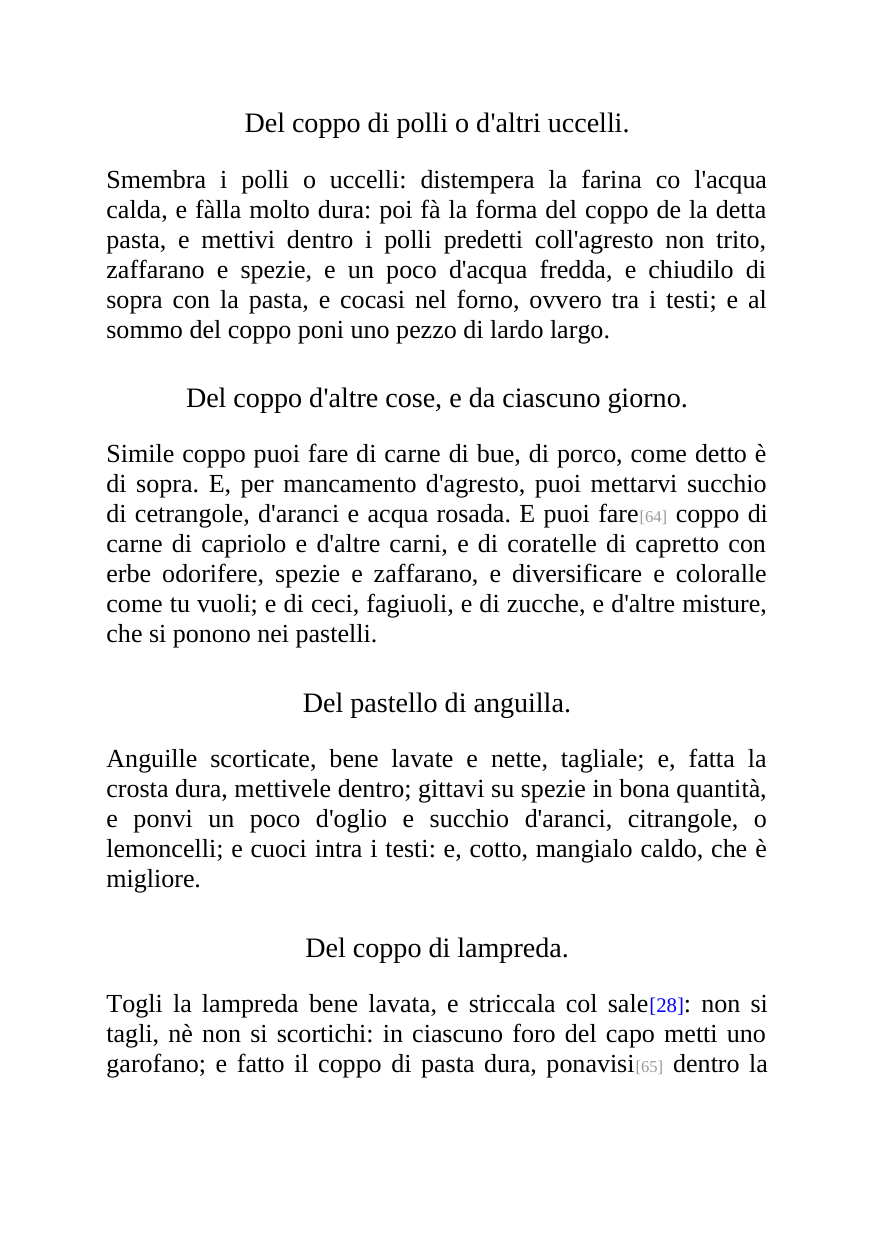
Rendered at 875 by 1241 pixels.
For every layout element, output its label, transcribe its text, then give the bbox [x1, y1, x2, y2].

text Simile coppo puoi fare di carne di bue, di porco, come detto è di sopra. E, per mancamento d'agresto, puoi mettarvi succhio di cetrangole, d'aranci e acqua rosada. E puoi fare[64] coppo di carne di capriolo e d'altre carni, e di coratelle di capretto con erbe odorifere, spezie e zaffarano, e diversificare e coloralle come tu vuoli; e di ceci, fagiuoli, e di zucche, e d'altre misture, che si ponono nei pastelli. [106, 438, 768, 648]
subtitle Del coppo di lampreda. [106, 931, 768, 963]
subtitle Del coppo d'altre cose, e da ciascuno giorno. [106, 381, 768, 413]
text Anguille scorticate, bene lavate e nette, tagliale; e, fatta la crosta dura, mettivele dentro; gittavi su spezie in bona quantità, e ponvi un poco d'oglio e succhio d'aranci, citrangole, o lemoncelli; e cuoci intra i testi: e, cotto, mangialo caldo, che è migliore. [106, 743, 768, 893]
text Smembra i polli o uccelli: distempera la farina co l'acqua calda, e fàlla molto dura: poi fà la forma del coppo de la detta pasta, e mettivi dentro i polli predetti coll'agresto non trito, zaffarano e spezie, e un poco d'acqua fredda, e chiudilo di sopra con la pasta, e cocasi nel forno, ovvero tra i testi; e al sommo del coppo poni uno pezzo di lardo largo. [106, 164, 768, 344]
subtitle Del pastello di anguilla. [106, 686, 768, 718]
text Togli la lampreda bene lavata, e striccala col sale[28]: non si tagli, nè non si scortichi: in ciascuno foro del capo metti uno garofano; e fatto il coppo di pasta dura, ponavisi[65] dentro la [106, 988, 768, 1078]
subtitle Del coppo di polli o d'altri uccelli. [106, 106, 768, 139]
